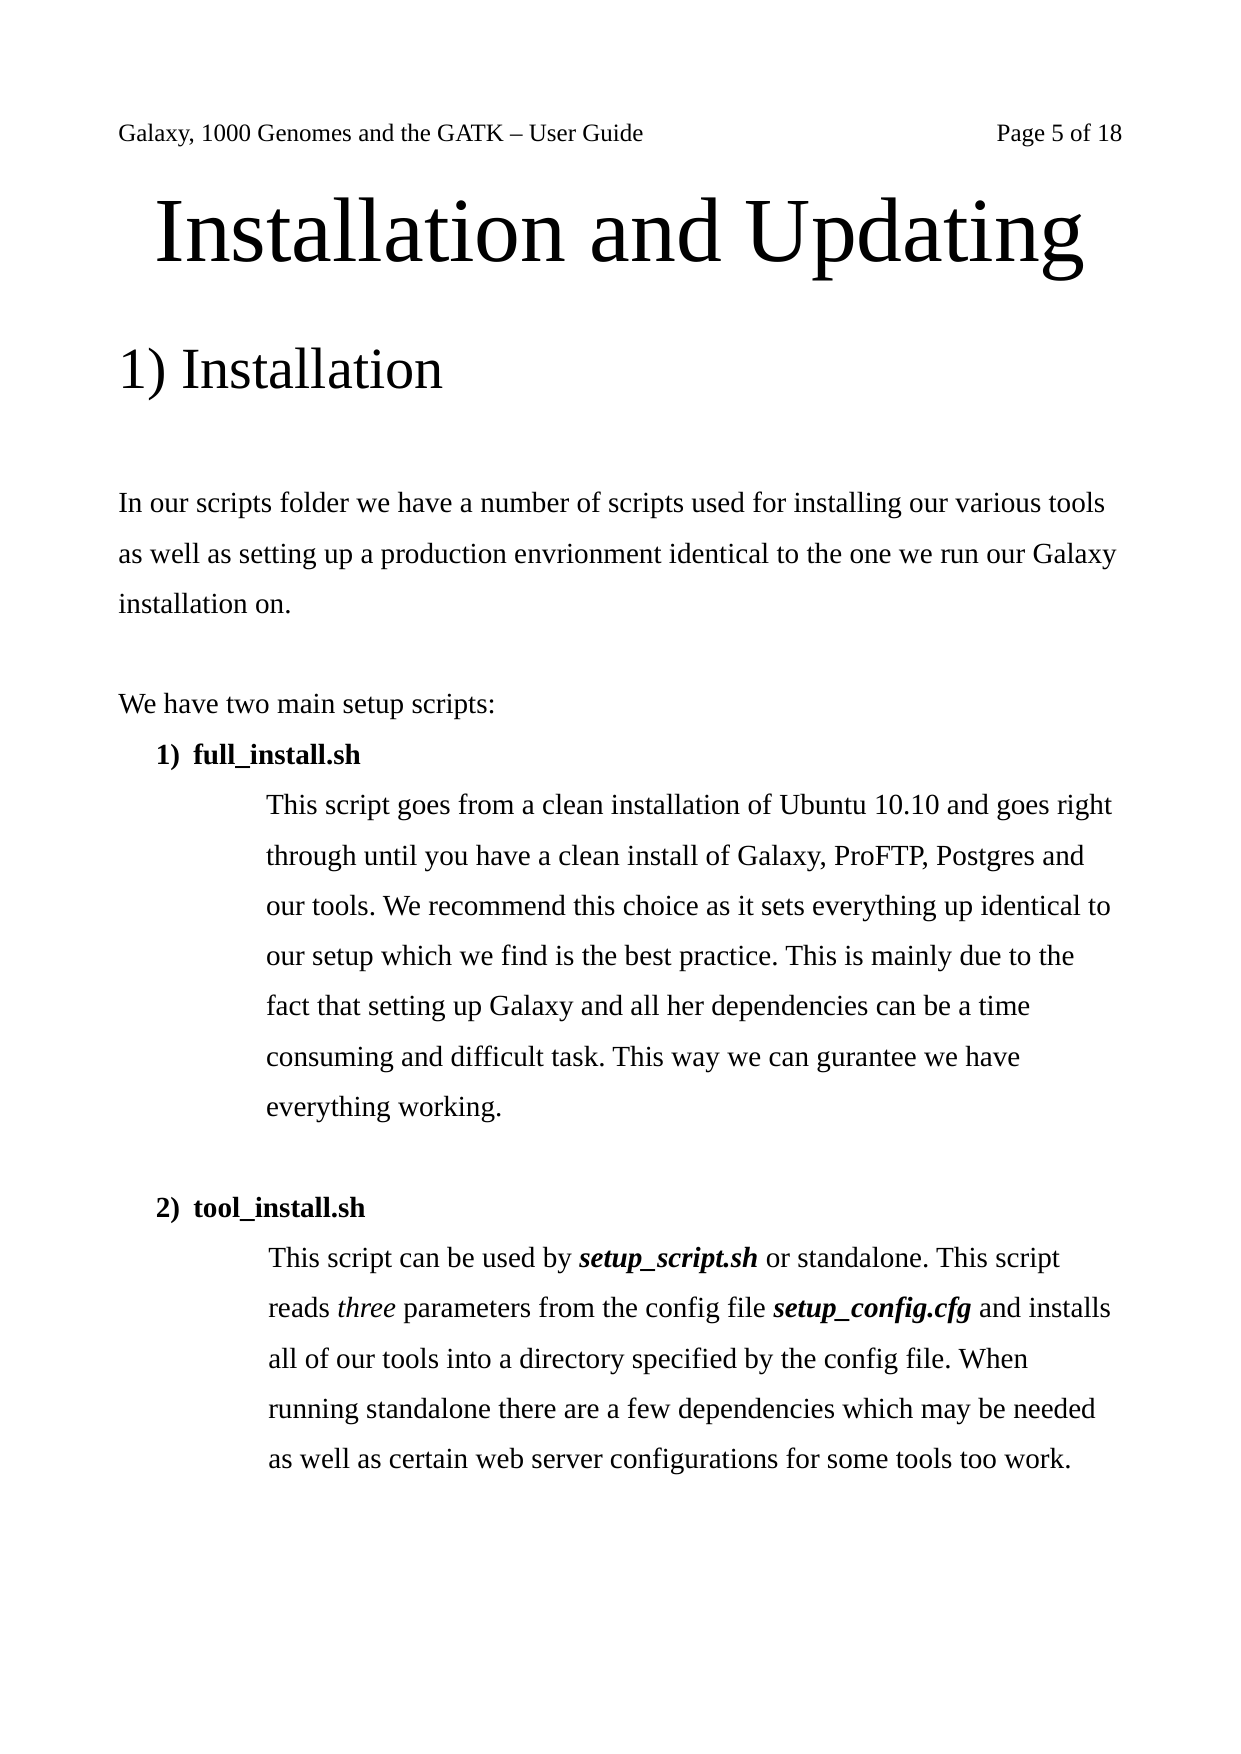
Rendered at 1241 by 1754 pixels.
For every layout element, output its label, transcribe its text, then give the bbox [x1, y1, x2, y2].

text [118, 1542, 1122, 1609]
text In our scripts folder we have a number of scripts used for installing our various tools as well as setting up a production envrionment identical to the one we run our Galaxy installation on. [118, 485, 1122, 619]
list This script can be used by setup_script.sh or standalone. This script reads three parameters from the config file setup_config.cfg and installs all of our tools into a directory specified by the config file. When running standalone there are a few dependencies which may be needed as well as certain web server configurations for some tools too work. [231, 1240, 1122, 1475]
text Installation and Updating [118, 176, 1122, 282]
text We have two main setup scripts: [118, 687, 1122, 720]
list tool_install.sh [156, 1190, 1122, 1223]
list full_install.sh [156, 737, 1122, 771]
text 1) Installation [118, 334, 1122, 402]
text This script goes from a clean installation of Ubuntu 10.10 and goes right through until you have a clean install of Galaxy, ProFTP, Postgres and our tools. We recommend this choice as it sets everything up identical to our setup which we find is the best practice. This is mainly due to the fact that setting up Galaxy and all her dependencies can be a time consuming and difficult task. This way we can gurantee we have everything working. [118, 787, 1122, 1123]
